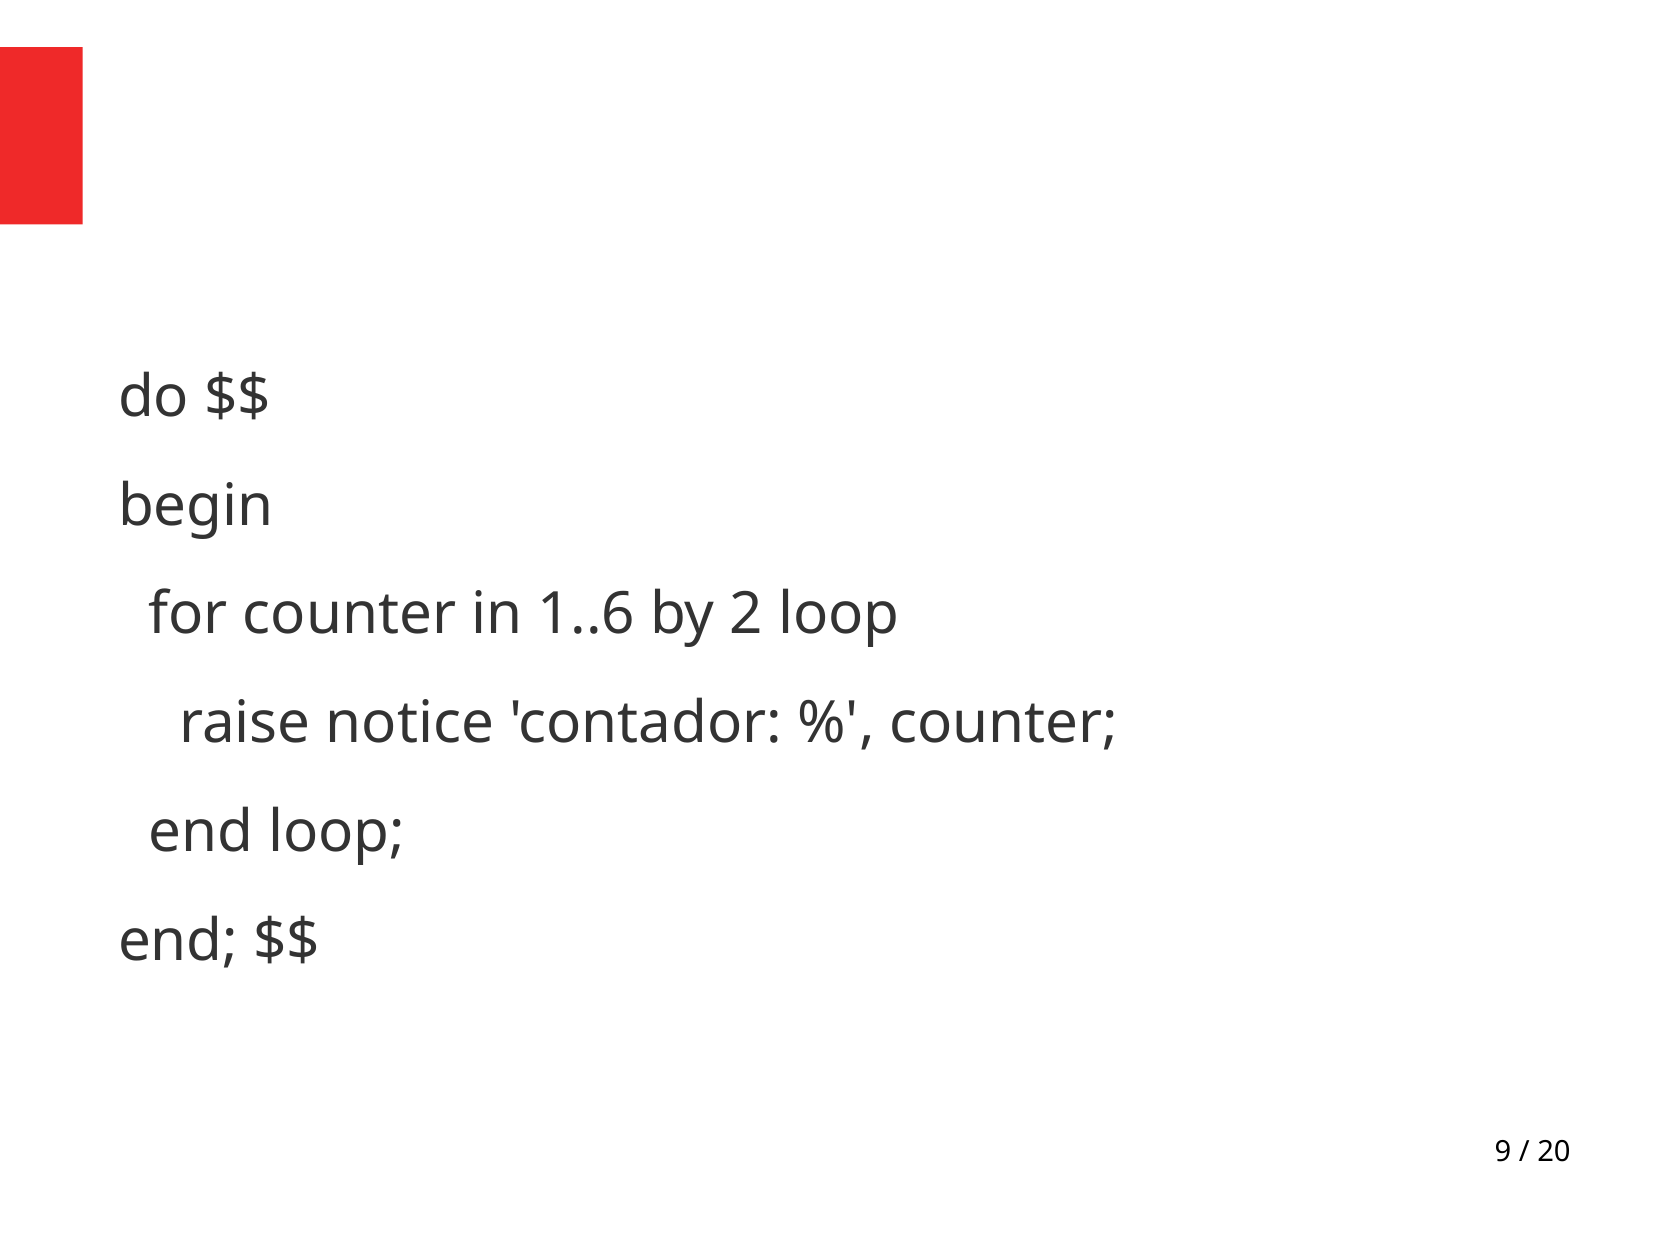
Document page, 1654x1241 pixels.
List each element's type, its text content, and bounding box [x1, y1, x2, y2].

list do $$ begin for counter in 1..6 by 2 loop raise notice 'contador: %', counter; end loop; end; $$ [118, 354, 1536, 1074]
